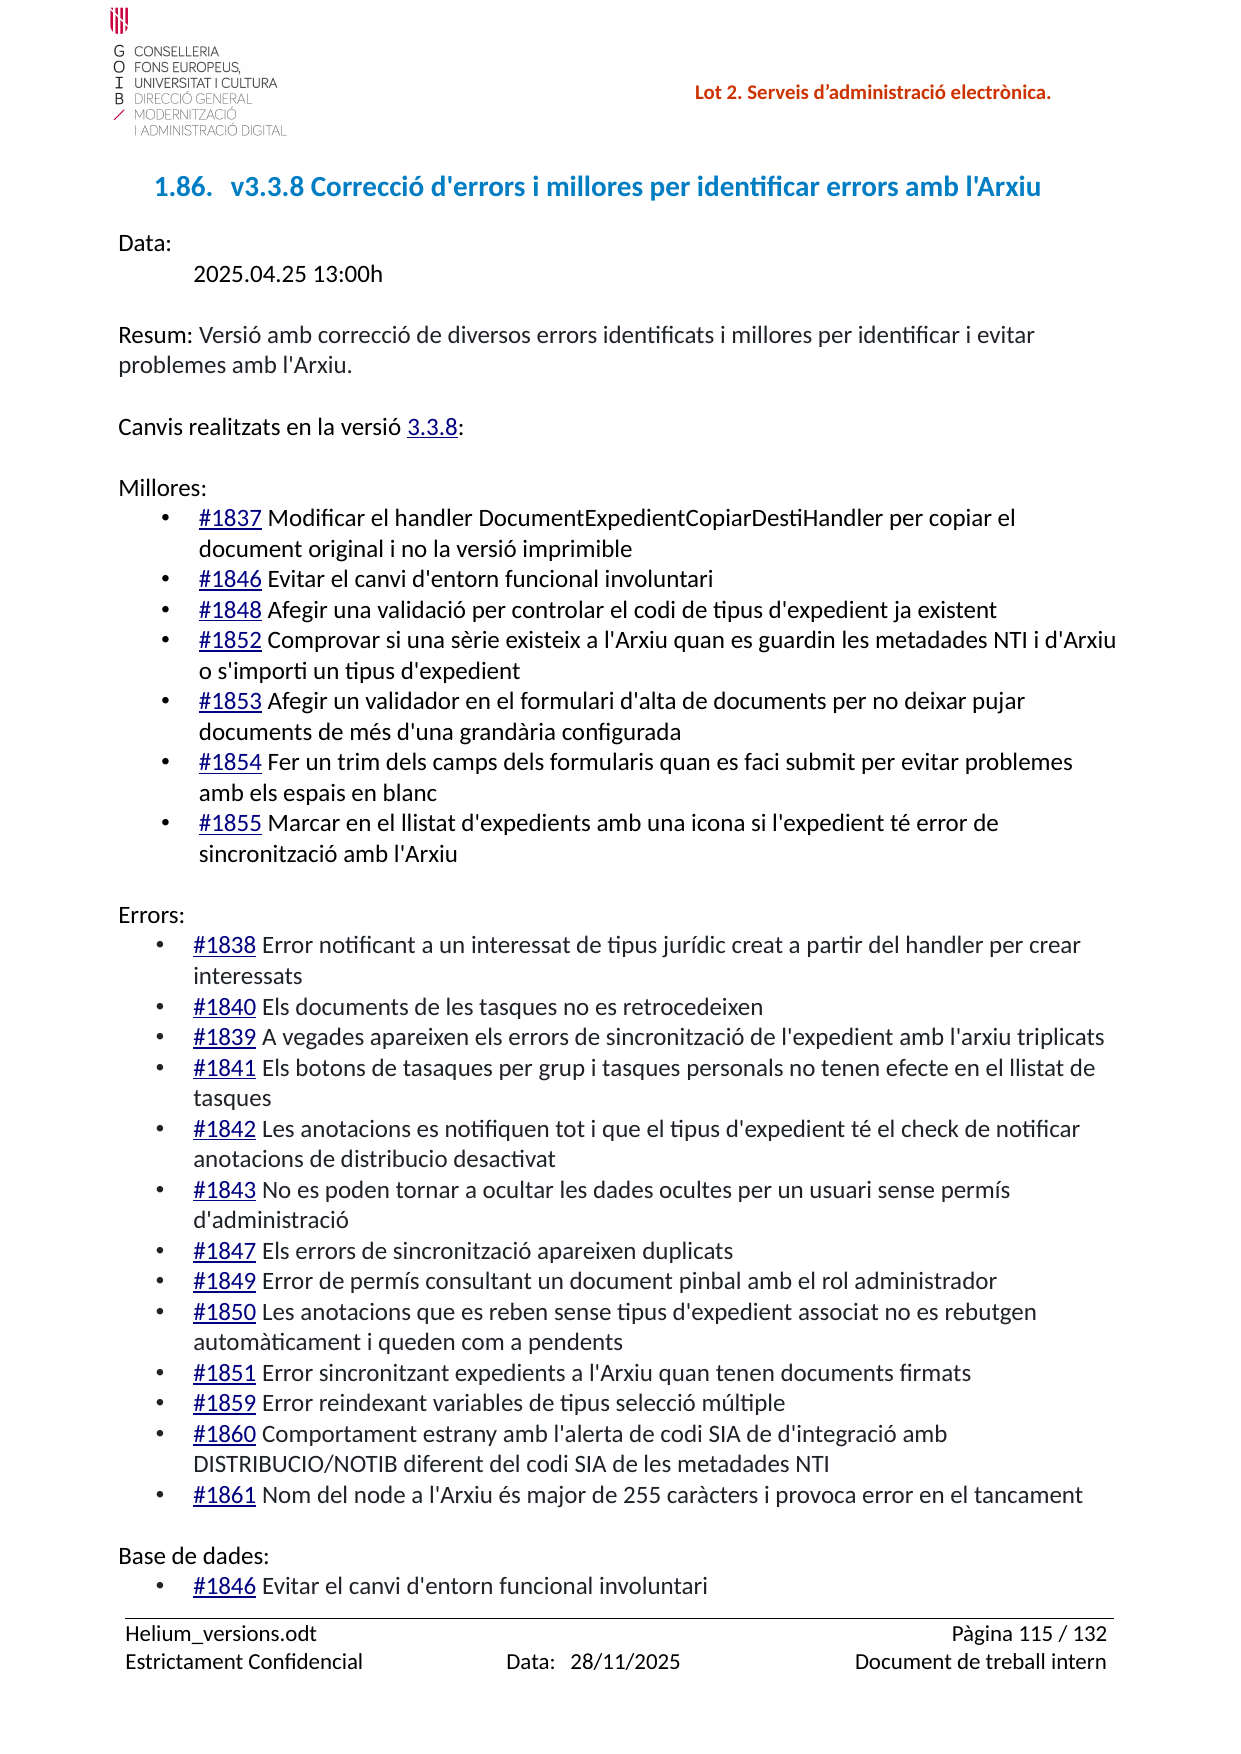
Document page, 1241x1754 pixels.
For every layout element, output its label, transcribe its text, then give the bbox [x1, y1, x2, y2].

list #1842 Les anotacions es notifiquen tot i que el tipus d'expedient té el check de notificar anotacions de distribucio desactivat [156, 1113, 1122, 1174]
list #1859 Error reindexant variables de tipus selecció múltiple [156, 1387, 1122, 1418]
list #1850 Les anotacions que es reben sense tipus d'expedient associat no es rebutgen automàticament i queden com a pendents [156, 1296, 1122, 1357]
list #1854 Fer un trim dels camps dels formularis quan es faci submit per evitar problemes amb els espais en blanc [161, 746, 1122, 807]
text Canvis realitzats en la versió 3.3.8: [118, 411, 1122, 441]
list #1846 Evitar el canvi d'entorn funcional involuntari [156, 1571, 1122, 1601]
list #1853 Afegir un validador en el formulari d'alta de documents per no deixar pujar documents de més d'una grandària configurada [161, 685, 1122, 746]
text Millores: [118, 472, 1122, 502]
list #1837 Modificar el handler DocumentExpedientCopiarDestiHandler per copiar el document original i no la versió imprimible [161, 502, 1122, 563]
list #1839 A vegades apareixen els errors de sincronització de l'expedient amb l'arxiu triplicats [156, 1021, 1122, 1052]
list #1852 Comprovar si una sèrie existeix a l'Arxiu quan es guardin les metadades NTI i d'Arxiu o s'importi un tipus d'expedient [161, 624, 1122, 685]
picture [100, 0, 297, 144]
list #1840 Els documents de les tasques no es retrocedeixen [156, 991, 1122, 1021]
list #1855 Marcar en el llistat d'expedients amb una icona si l'expedient té error de sincronització amb l'Arxiu [161, 807, 1122, 868]
list #1849 Error de permís consultant un document pinbal amb el rol administrador [156, 1265, 1122, 1296]
list #1846 Evitar el canvi d'entorn funcional involuntari [161, 563, 1122, 594]
text Errors: [118, 899, 1122, 929]
text Resum: Versió amb correcció de diversos errors identificats i millores per identificar i evitar problemes amb l'Arxiu. [118, 319, 1122, 380]
text Data: [118, 228, 1122, 258]
text 2025.04.25 13:00h [118, 258, 1122, 289]
text Base de dades: [118, 1540, 1122, 1571]
list #1848 Afegir una validació per controlar el codi de tipus d'expedient ja existent [161, 594, 1122, 624]
list #1860 Comportament estrany amb l'alerta de codi SIA de d'integració amb DISTRIBUCIO/NOTIB diferent del codi SIA de les metadades NTI [156, 1418, 1122, 1479]
list #1838 Error notificant a un interessat de tipus jurídic creat a partir del handler per crear interessats [156, 929, 1122, 991]
list #1861 Nom del node a l'Arxiu és major de 255 caràcters i provoca error en el tancament [156, 1479, 1122, 1509]
list #1841 Els botons de tasaques per grup i tasques personals no tenen efecte en el llistat de tasques [156, 1052, 1122, 1113]
list #1851 Error sincronitzant expedients a l'Arxiu quan tenen documents firmats [156, 1357, 1122, 1387]
subtitle v3.3.8 Correcció d'errors i millores per identificar errors amb l'Arxiu [153, 168, 1122, 204]
list #1847 Els errors de sincronització apareixen duplicats [156, 1235, 1122, 1265]
list #1843 No es poden tornar a ocultar les dades ocultes per un usuari sense permís d'administració [156, 1174, 1122, 1235]
